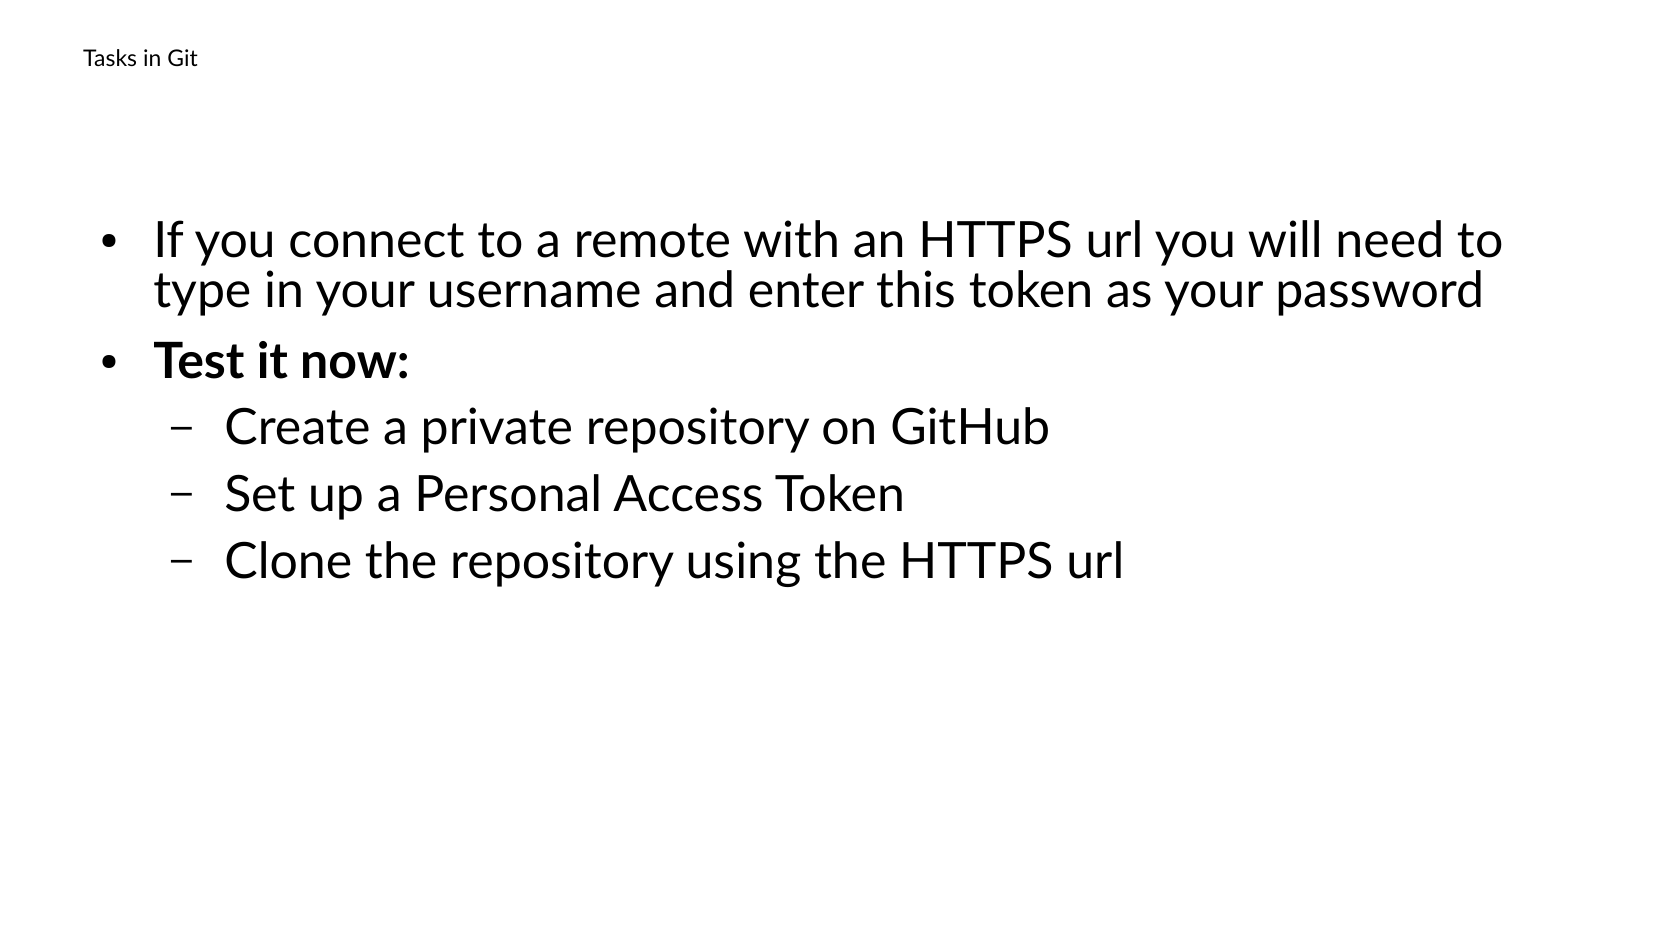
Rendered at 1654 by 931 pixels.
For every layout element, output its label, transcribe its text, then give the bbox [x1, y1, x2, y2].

list If you connect to a remote with an HTTPS url you will need to type in your username and enter this token as your password Test it now: Create a private repository on GitHub Set up a Personal Access Token Clone the repository using the HTTPS url [82, 217, 1571, 839]
title Tasks in Git [83, 0, 1571, 119]
